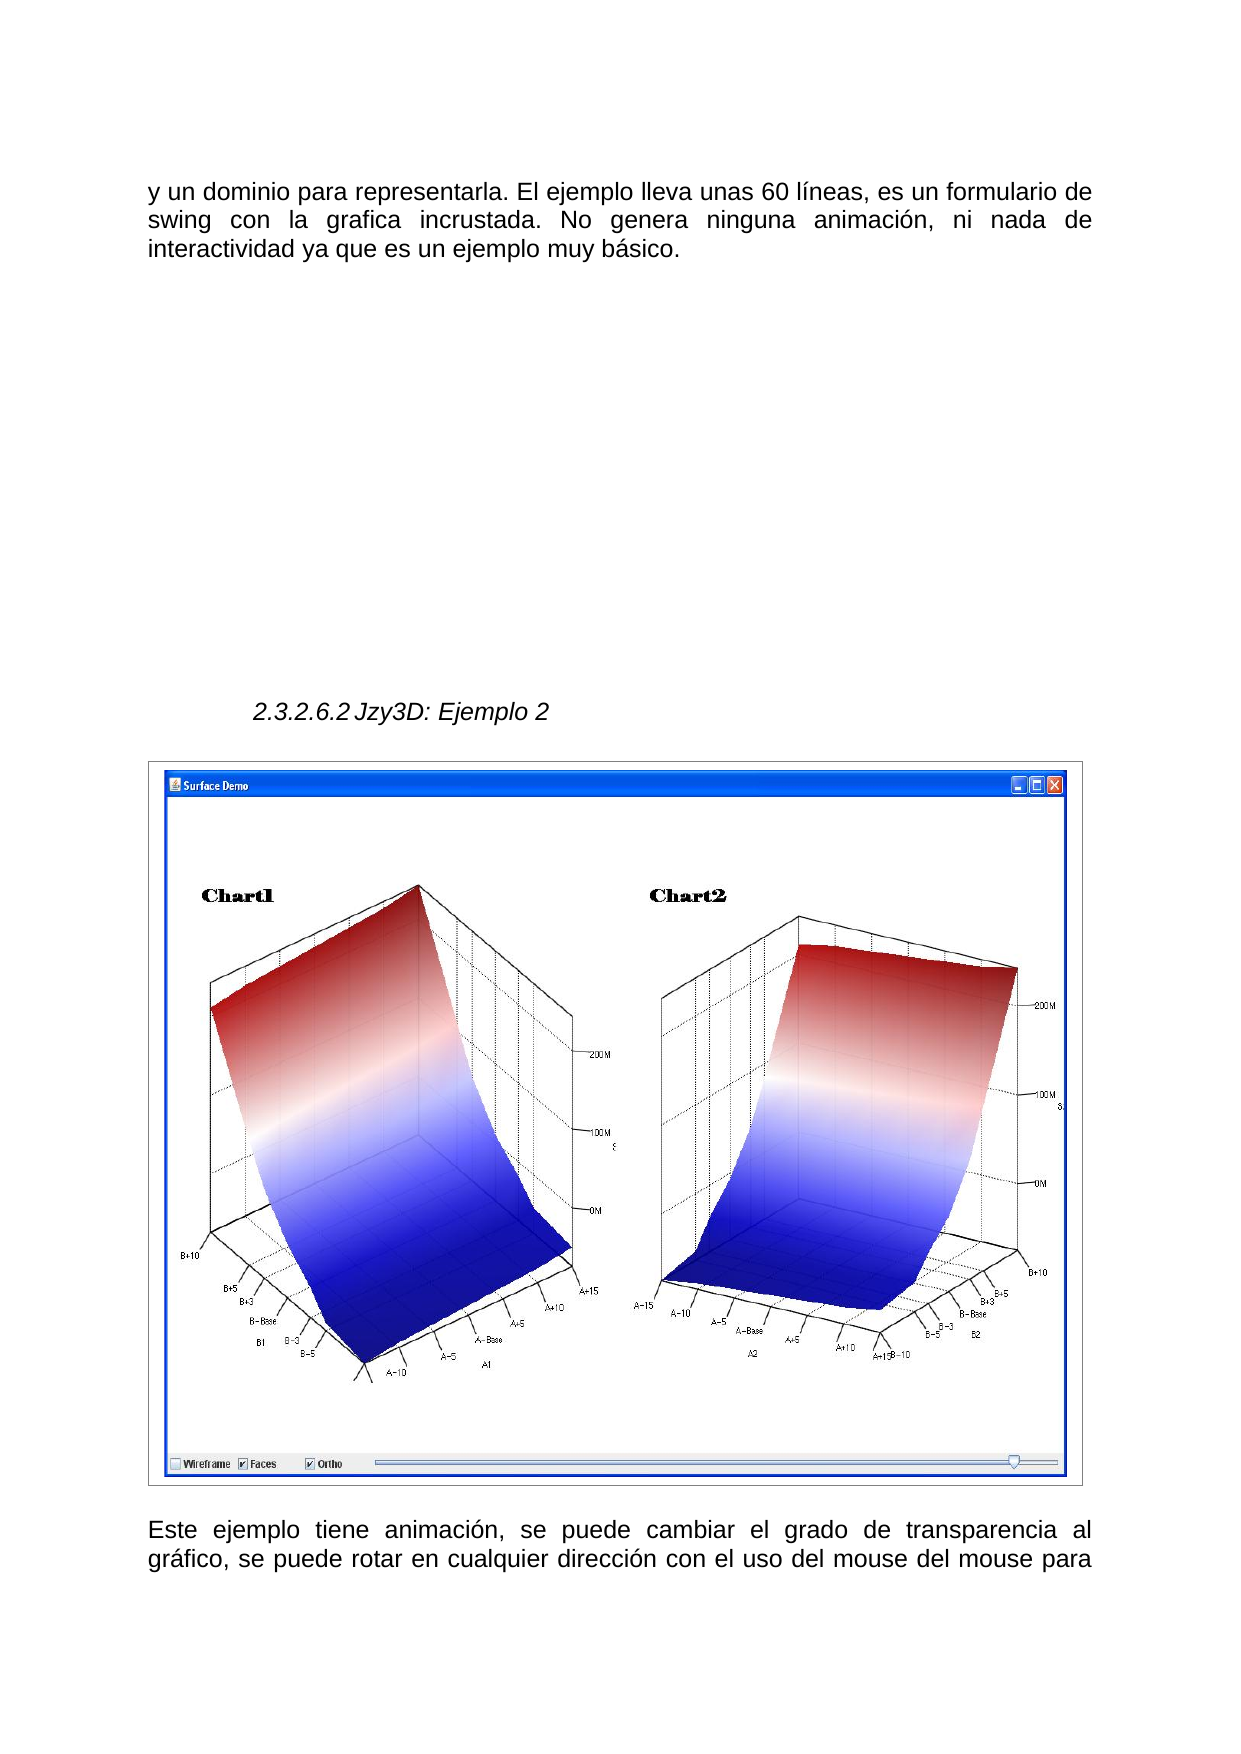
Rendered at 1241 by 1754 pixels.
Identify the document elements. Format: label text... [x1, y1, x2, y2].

subtitle Jzy3D: Ejemplo 2 [253, 697, 1092, 726]
text y un dominio para representarla. El ejemplo lleva unas 60 líneas, es un formulario de swing con la grafica incrustada. No genera ninguna animación, ni nada de interactividad ya que es un ejemplo muy básico. [148, 176, 1092, 263]
picture [164, 770, 1067, 1477]
text Este ejemplo tiene animación, se puede cambiar el grado de transparencia al gráfico, se puede rotar en cualquier dirección con el uso del mouse del mouse para [148, 1515, 1092, 1573]
